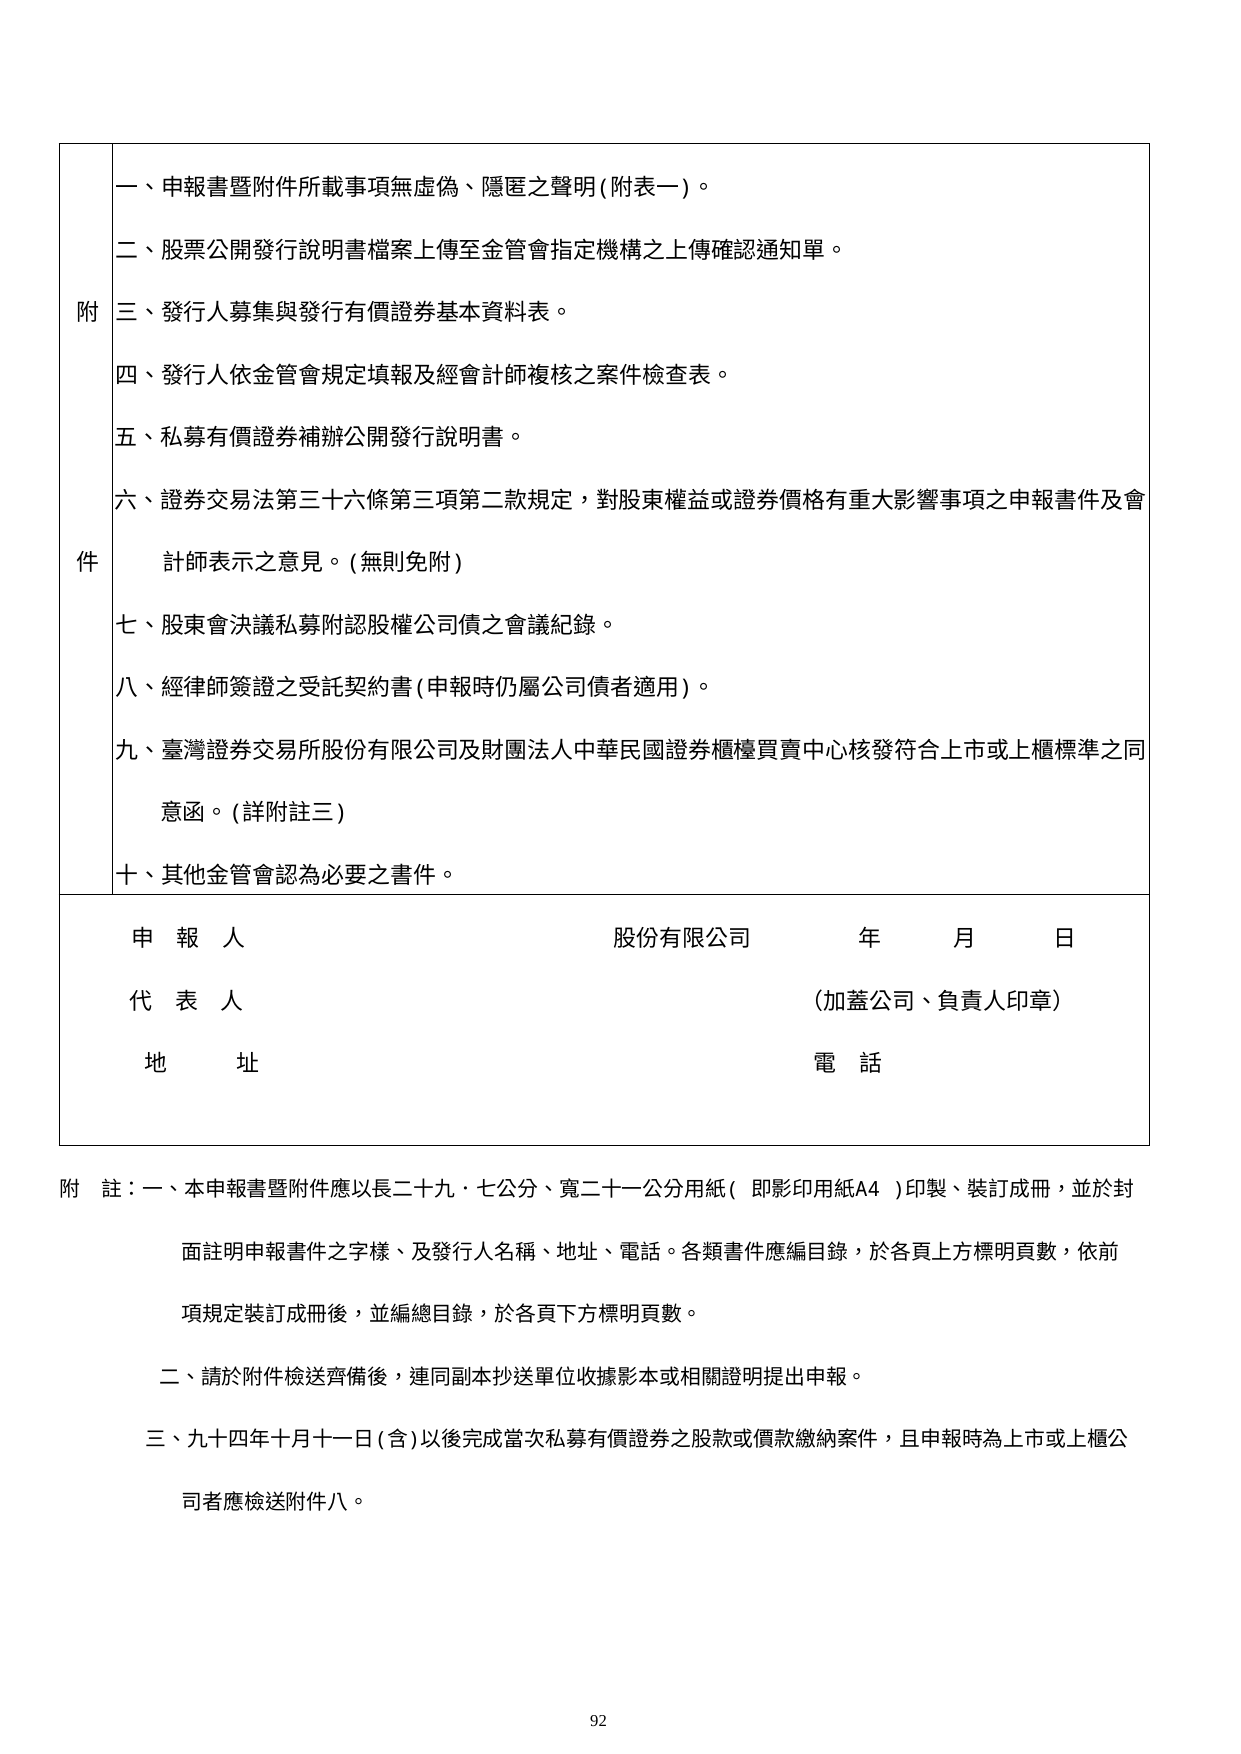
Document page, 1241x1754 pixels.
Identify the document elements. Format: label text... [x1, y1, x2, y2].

table_cell 申 報 人 股份有限公司 年 月 日 代 表 人 （加蓋公司、負責人印章） 地 址 電 話 [60, 895, 1149, 1145]
table_cell 一、申報書暨附件所載事項無虛偽、隱匿之聲明(附表一)。 二、股票公開發行說明書檔案上傳至金管會指定機構之上傳確認通知單。 三、發行人募集與發行有價證券基本資料表。 四、發行人依金管會規定填報及經會計師複核之案件檢查表。 五、私募有價證券補辦公開發行說明書。 六、證券交易法第三十六條第三項第二款規定，對股東權益或證券價格有重大影響事項之申報書件及會計師表示之意見。(無則免附) 七、股東會決議私募附認股權公司債之會議紀錄。 八、經律師簽證之受託契約書(申報時仍屬公司債者適用)。 九、臺灣證券交易所股份有限公司及財團法人中華民國證券櫃檯買賣中心核發符合上市或上櫃標準之同意函。(詳附註三) 十、其他金管會認為必要之書件。 [113, 144, 1149, 894]
text 三、九十四年十月十一日(含)以後完成當次私募有價證券之股款或價款繳納案件，且申報時為上市或上櫃公司者應檢送附件八。 [145, 1396, 1137, 1521]
text 附 註：一、本申報書暨附件應以長二十九．七公分、寬二十一公分用紙( 即影印用紙A4 )印製、裝訂成冊，並於封面註明申報書件之字樣、及發行人名稱、地址、電話。各類書件應編目錄，於各頁上方標明頁數，依前項規定裝訂成冊後，並編總目錄，於各頁下方標明頁數。 [59, 1146, 1137, 1334]
text 二、請於附件檢送齊備後，連同副本抄送單位收據影本或相關證明提出申報。 [59, 1334, 1137, 1396]
table_cell 附 件 [60, 144, 112, 894]
